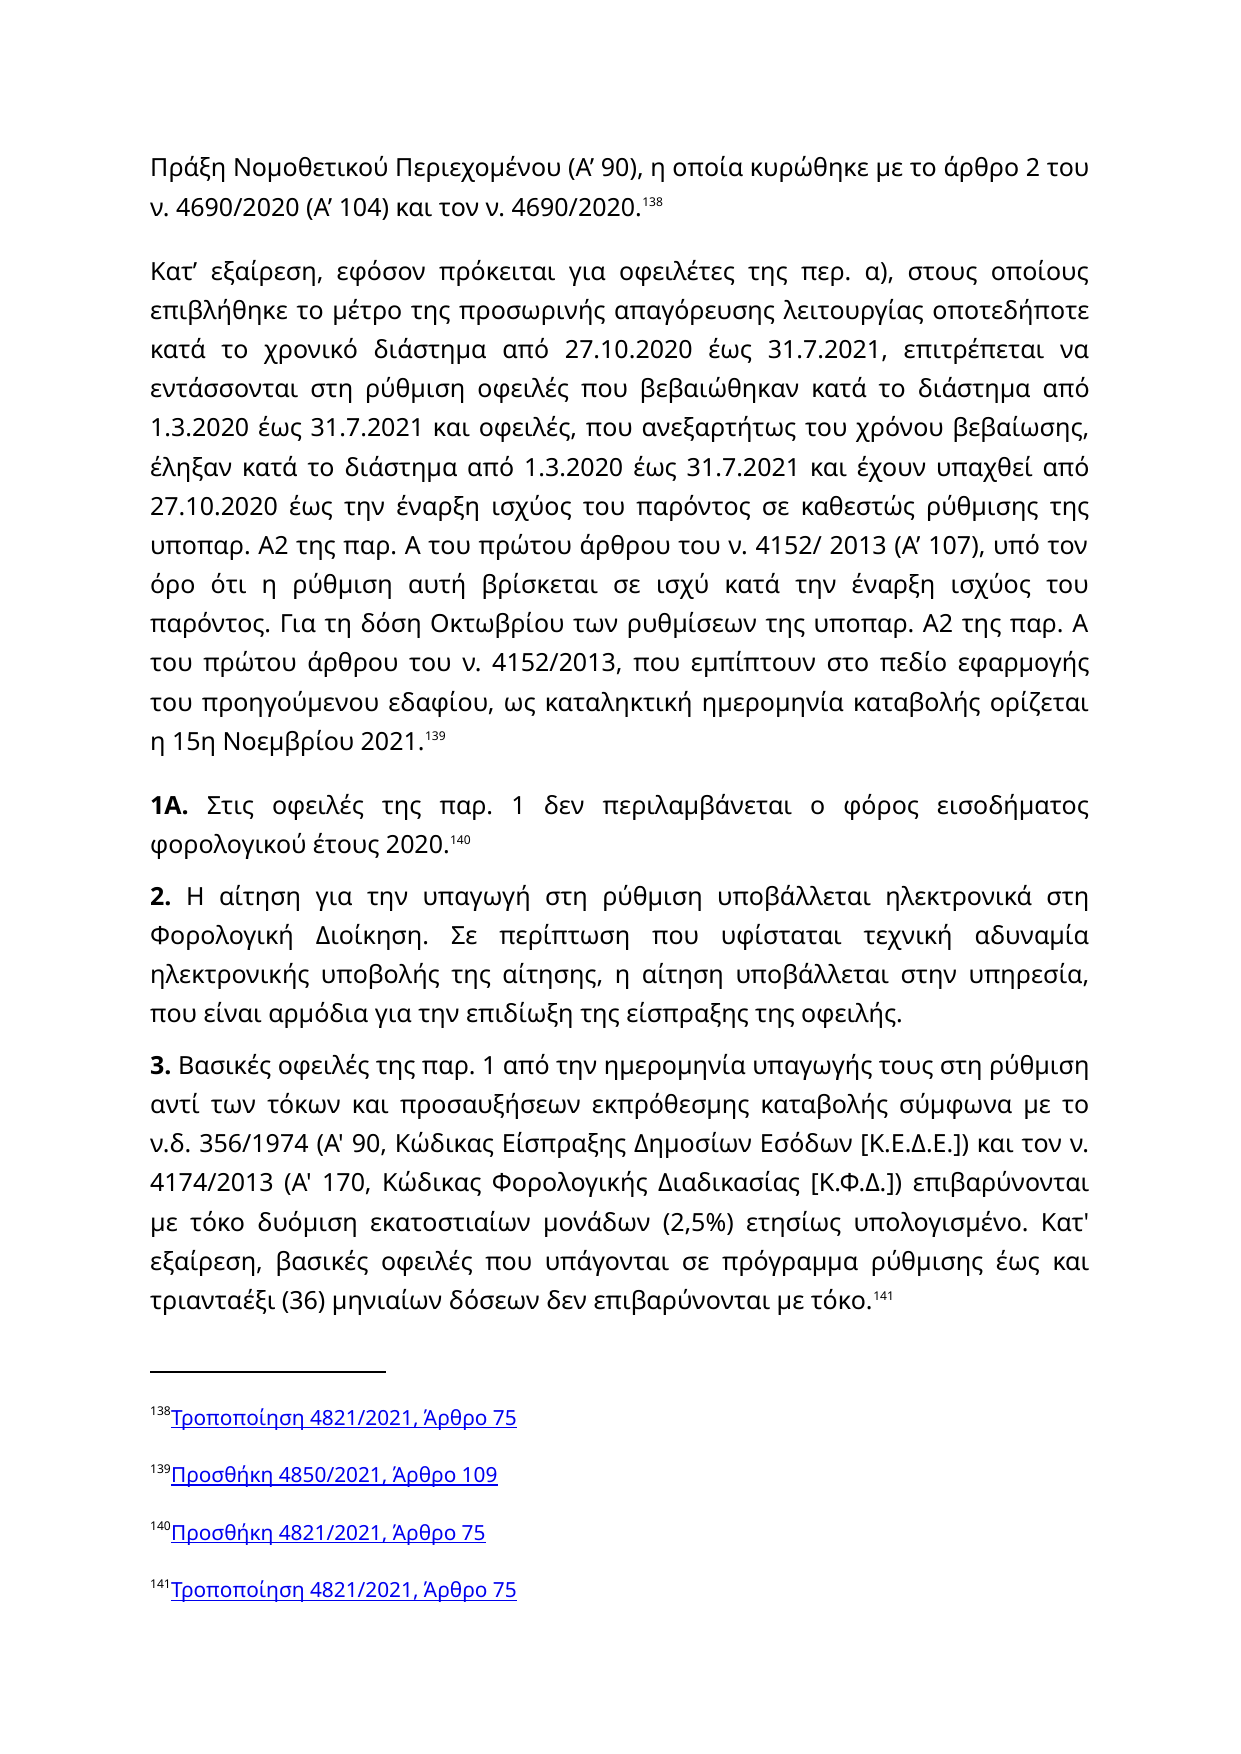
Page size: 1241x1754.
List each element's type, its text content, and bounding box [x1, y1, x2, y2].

text Τροποποίηση 4821/2021, Άρθρο 75 [150, 1576, 1090, 1604]
text Προσθήκη 4850/2021, Άρθρο 109 [150, 1460, 1090, 1489]
text 3. Βασικές οφειλές της παρ. 1 από την ημερομηνία υπαγωγής τους στη ρύθμιση αντί των τόκων και προσαυξήσεων εκπρόθεσμης καταβολής σύμφωνα με το ν.δ. 356/1974 (Α' 90, Κώδικας Είσπραξης Δημοσίων Εσόδων [Κ.Ε.Δ.Ε.]) και τον ν. 4174/2013 (Α' 170, Κώδικας Φορολογικής Διαδικασίας [Κ.Φ.Δ.]) επιβαρύνονται με τόκο δυόμιση εκατοστιαίων μονάδων (2,5%) ετησίως υπολογισμένο. Κατ' εξαίρεση, βασικές οφειλές που υπάγονται σε πρόγραμμα ρύθμισης έως και τριανταέξι (36) μηνιαίων δόσεων δεν επιβαρύνονται με τόκο. [150, 1047, 1090, 1317]
text 1Α. Στις οφειλές της παρ. 1 δεν περιλαμβάνεται ο φόρος εισοδήματος φορολογικού έτους 2020. [150, 787, 1090, 861]
text Πράξη Νομοθετικού Περιεχομένου (Α’ 90), η οποία κυρώθηκε με το άρθρο 2 του ν. 4690/2020 (Α’ 104) και τον ν. 4690/2020. [150, 150, 1090, 223]
text 2. Η αίτηση για την υπαγωγή στη ρύθμιση υποβάλλεται ηλεκτρονικά στη Φορολογική Διοίκηση. Σε περίπτωση που υφίσταται τεχνική αδυναμία ηλεκτρονικής υποβολής της αίτησης, η αίτηση υποβάλλεται στην υπηρεσία, που είναι αρμόδια για την επιδίωξη της είσπραξης της οφειλής. [150, 878, 1090, 1030]
text Τροποποίηση 4821/2021, Άρθρο 75 [150, 1403, 1090, 1431]
text Προσθήκη 4821/2021, Άρθρο 75 [150, 1518, 1090, 1546]
text Κατ’ εξαίρεση, εφόσον πρόκειται για οφειλέτες της περ. α), στους οποίους επιβλήθηκε το μέτρο της προσωρινής απαγόρευσης λειτουργίας οποτεδήποτε κατά το χρονικό διάστημα από 27.10.2020 έως 31.7.2021, επιτρέπεται να εντάσσονται στη ρύθμιση οφειλές που βεβαιώθηκαν κατά το διάστημα από 1.3.2020 έως 31.7.2021 και οφειλές, που ανεξαρτήτως του χρόνου βεβαίωσης, έληξαν κατά το διάστημα από 1.3.2020 έως 31.7.2021 και έχουν υπαχθεί από 27.10.2020 έως την έναρξη ισχύος του παρόντος σε καθεστώς ρύθμισης της υποπαρ. Α2 της παρ. Α του πρώτου άρθρου του ν. 4152/ 2013 (Α’ 107), υπό τον όρο ότι η ρύθμιση αυτή βρίσκεται σε ισχύ κατά την έναρξη ισχύος του παρόντος. Για τη δόση Οκτωβρίου των ρυθμίσεων της υποπαρ. Α2 της παρ. Α του πρώτου άρθρου του ν. 4152/2013, που εμπίπτουν στο πεδίο εφαρμογής του προηγούμενου εδαφίου, ως καταληκτική ημερομηνία καταβολής ορίζεται η 15η Νοεμβρίου 2021. [150, 253, 1090, 757]
